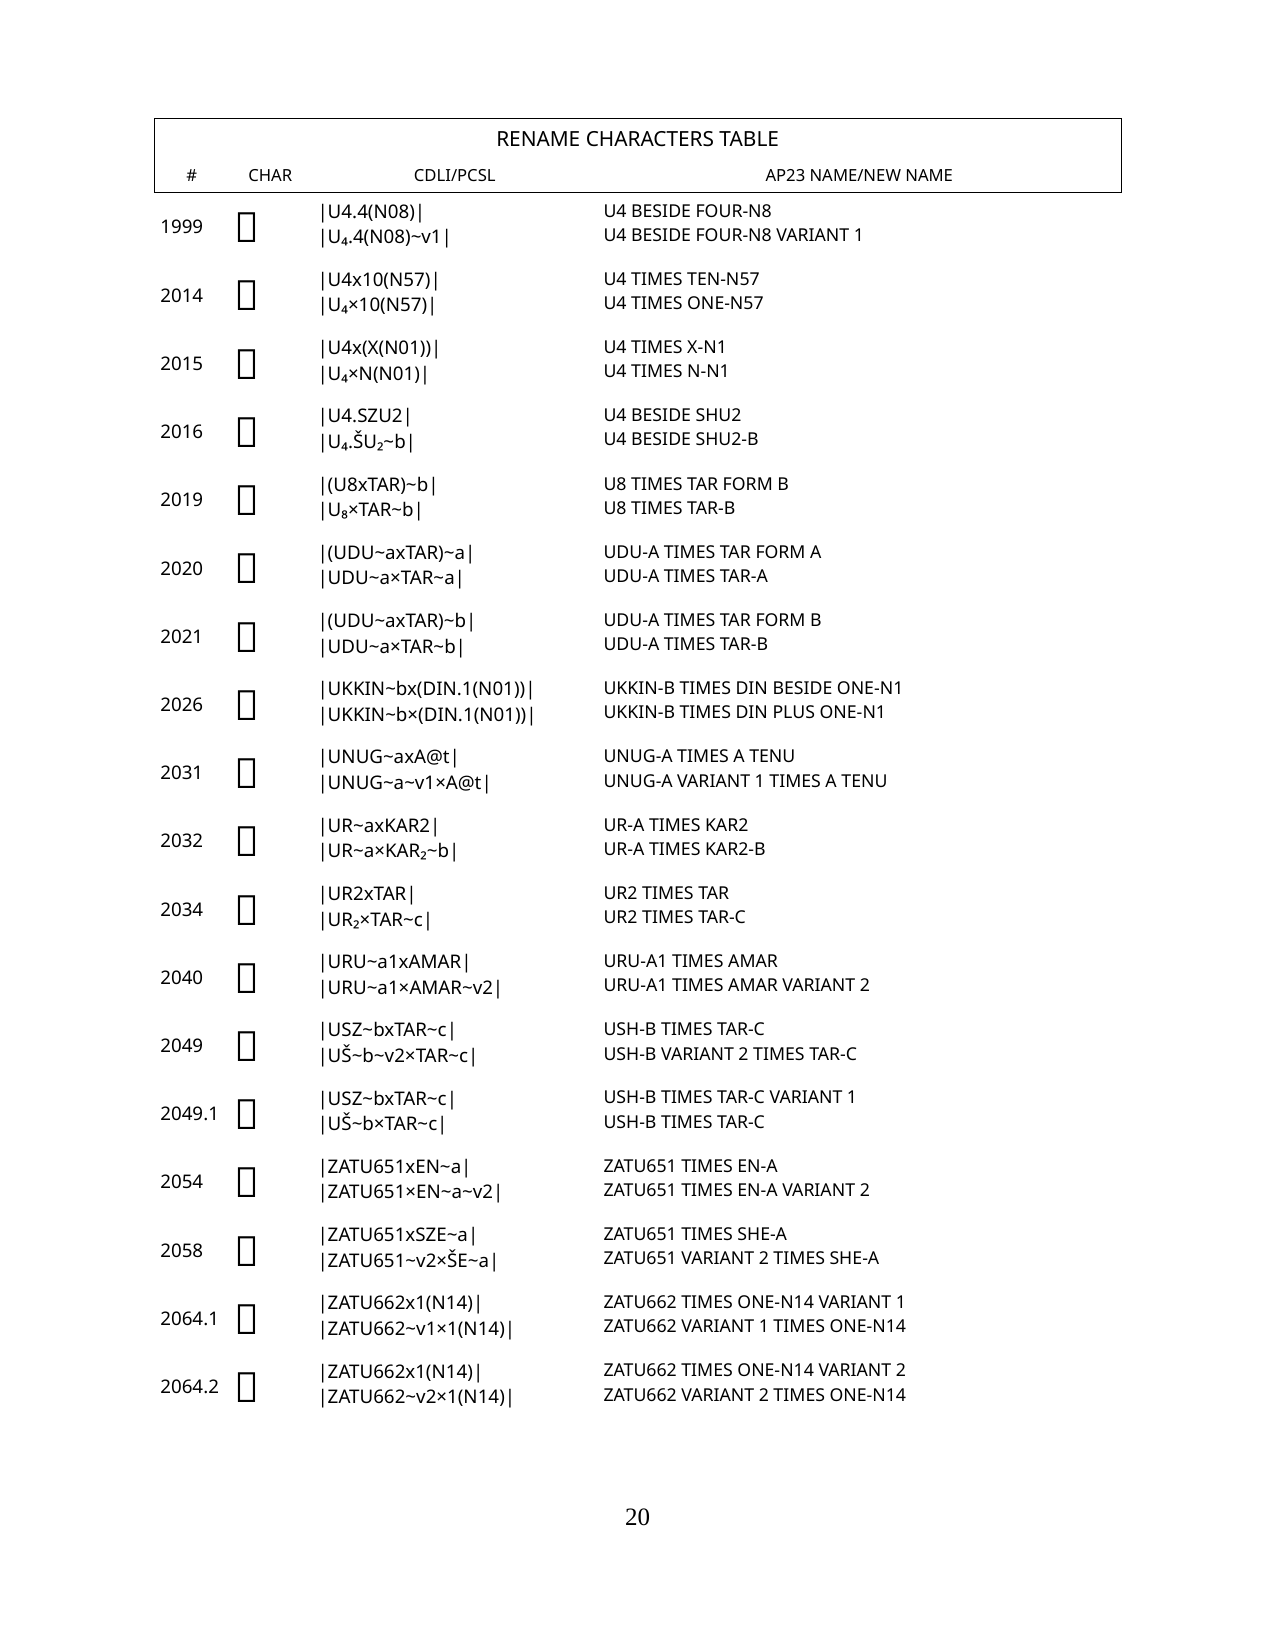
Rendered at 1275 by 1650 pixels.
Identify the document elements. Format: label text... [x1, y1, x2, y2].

table_cell 𒹼 [228, 670, 312, 738]
table_cell 𒹵 [228, 465, 312, 533]
table_cell UNUG-A TIMES A TENU UNUG-A VARIANT 1 TIMES A TENU [598, 738, 1121, 806]
table_cell UR-A TIMES KAR2 UR-A TIMES KAR2-B [598, 806, 1121, 874]
table_cell USH-B TIMES TAR-C USH-B VARIANT 2 TIMES TAR-C [598, 1011, 1121, 1079]
table_cell 𒺊 [228, 943, 312, 1011]
table_cell 2014 [155, 261, 228, 329]
table_cell 2034 [155, 875, 228, 943]
table_cell U4 BESIDE SHU2 U4 BESIDE SHU2-B [598, 397, 1121, 465]
table_cell UR2 TIMES TAR UR2 TIMES TAR-C [598, 875, 1121, 943]
table_cell 𒹷 [228, 602, 312, 670]
table_cell |UR2xTAR| |UR₂×TAR~c| [312, 875, 597, 943]
table_cell 2054 [155, 1148, 228, 1216]
table_cell ZATU651 TIMES EN-A ZATU651 TIMES EN-A VARIANT 2 [598, 1148, 1121, 1216]
table_cell CDLI/PCSL [312, 158, 597, 192]
table_cell 2016 [155, 397, 228, 465]
table_cell |U4.SZU2| |U₄.ŠU₂~b| [312, 397, 597, 465]
table_cell 2032 [155, 806, 228, 874]
table_cell 2026 [155, 670, 228, 738]
table_cell 𒹶 [228, 534, 312, 602]
table_header RENAME CHARACTERS TABLE [155, 119, 1121, 158]
table_cell 𒹰 [228, 261, 312, 329]
table_cell |UNUG~axA@t| |UNUG~a~v1×A@t| [312, 738, 597, 806]
table_cell |U4.4(N08)| |U₄.4(N08)~v1| [312, 193, 597, 261]
table_cell 2019 [155, 465, 228, 533]
table_cell 2058 [155, 1216, 228, 1284]
table_cell 2040 [155, 943, 228, 1011]
table_cell 𒺝 [228, 1216, 312, 1284]
table_cell # [155, 158, 228, 192]
table_cell |ZATU662x1(N14)| |ZATU662~v2×1(N14)| [312, 1352, 597, 1420]
table_cell 𒺓 [228, 1011, 312, 1079]
table_cell ZATU662 TIMES ONE-N14 VARIANT 1 ZATU662 VARIANT 1 TIMES ONE-N14 [598, 1284, 1121, 1352]
table_cell |ZATU662x1(N14)| |ZATU662~v1×1(N14)| [312, 1284, 597, 1352]
table_cell URU-A1 TIMES AMAR URU-A1 TIMES AMAR VARIANT 2 [598, 943, 1121, 1011]
table_cell ZATU651 TIMES SHE-A ZATU651 VARIANT 2 TIMES SHE-A [598, 1216, 1121, 1284]
table_cell |ZATU651xSZE~a| |ZATU651~v2×ŠE~a| [312, 1216, 597, 1284]
table_cell 𒹱 [228, 329, 312, 397]
table_cell 𒺁 [228, 738, 312, 806]
table_cell 𒺄 [228, 875, 312, 943]
table_cell 2064.2 [155, 1352, 228, 1420]
table_cell |(U8xTAR)~b| |U₈×TAR~b| [312, 465, 597, 533]
table_cell 2031 [155, 738, 228, 806]
table_cell UKKIN-B TIMES DIN BESIDE ONE-N1 UKKIN-B TIMES DIN PLUS ONE-N1 [598, 670, 1121, 738]
table_cell U4 TIMES X-N1 U4 TIMES N-N1 [598, 329, 1121, 397]
table_cell 2015 [155, 329, 228, 397]
table_cell |(UDU~axTAR)~b| |UDU~a×TAR~b| [312, 602, 597, 670]
table_cell 2020 [155, 534, 228, 602]
table_cell 𒺙 [228, 1148, 312, 1216]
table_cell 2064.1 [155, 1284, 228, 1352]
table_cell 𒺤 [228, 1284, 312, 1352]
table_cell |UR~axKAR2| |UR~a×KAR₂~b| [312, 806, 597, 874]
table_cell U8 TIMES TAR FORM B U8 TIMES TAR-B [598, 465, 1121, 533]
table_cell |ZATU651xEN~a| |ZATU651×EN~a~v2| [312, 1148, 597, 1216]
table_cell |U4x(X(N01))| |U₄×N(N01)| [312, 329, 597, 397]
table_cell 𒹲 [228, 397, 312, 465]
table_cell 2049 [155, 1011, 228, 1079]
table_cell 2049.1 [155, 1079, 228, 1147]
table_cell 𒺥 [228, 1352, 312, 1420]
table_cell U4 TIMES TEN-N57 U4 TIMES ONE-N57 [598, 261, 1121, 329]
table_cell UDU-A TIMES TAR FORM B UDU-A TIMES TAR-B [598, 602, 1121, 670]
table_cell 𒺔 [228, 1079, 312, 1147]
table_cell |USZ~bxTAR~c| |UŠ~b~v2×TAR~c| [312, 1011, 597, 1079]
table_cell UDU-A TIMES TAR FORM A UDU-A TIMES TAR-A [598, 534, 1121, 602]
table_cell AP23 NAME/NEW NAME [598, 158, 1121, 192]
table_cell |USZ~bxTAR~c| |UŠ~b×TAR~c| [312, 1079, 597, 1147]
table_cell ZATU662 TIMES ONE-N14 VARIANT 2 ZATU662 VARIANT 2 TIMES ONE-N14 [598, 1352, 1121, 1420]
table_cell 2021 [155, 602, 228, 670]
table_cell |(UDU~axTAR)~a| |UDU~a×TAR~a| [312, 534, 597, 602]
table_cell |UKKIN~bx(DIN.1(N01))| |UKKIN~b×(DIN.1(N01))| [312, 670, 597, 738]
table_cell 𒹡 [228, 193, 312, 261]
table_cell 1999 [155, 193, 228, 261]
table_cell CHAR [228, 158, 312, 192]
table_cell |U4x10(N57)| |U₄×10(N57)| [312, 261, 597, 329]
table_cell USH-B TIMES TAR-C VARIANT 1 USH-B TIMES TAR-C [598, 1079, 1121, 1147]
table_cell U4 BESIDE FOUR-N8 U4 BESIDE FOUR-N8 VARIANT 1 [598, 193, 1121, 261]
table_cell |URU~a1xAMAR| |URU~a1×AMAR~v2| [312, 943, 597, 1011]
table_cell 𒺂 [228, 806, 312, 874]
